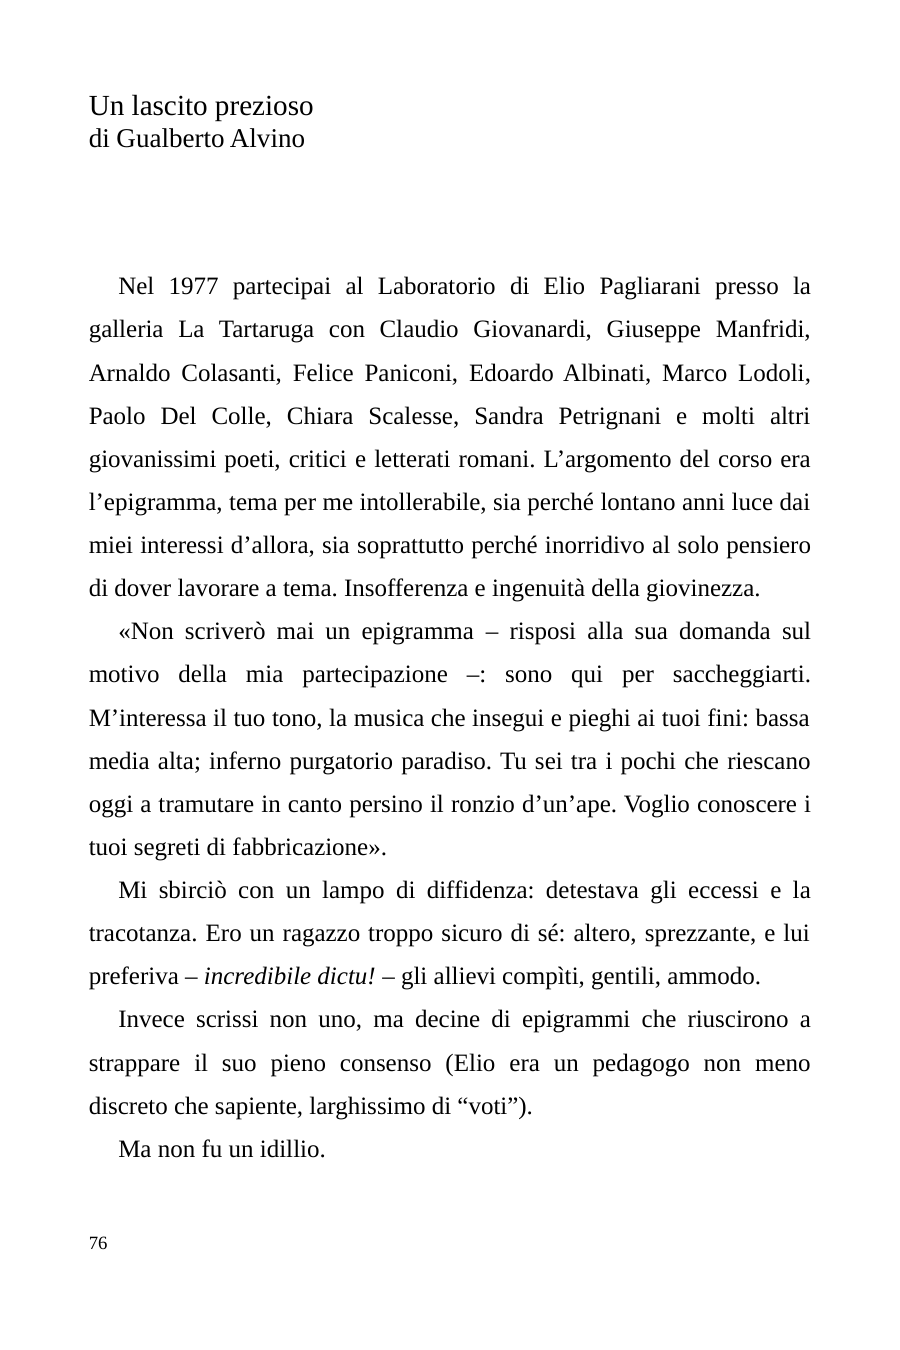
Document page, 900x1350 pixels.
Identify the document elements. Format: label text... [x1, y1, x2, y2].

text «Non scriverò mai un epigramma ‒ risposi alla sua domanda sul motivo della mia partecipazione ‒: sono qui per saccheggiarti. M’interessa il tuo tono, la musica che insegui e pieghi ai tuoi fini: bassa media alta; inferno purgatorio paradiso. Tu sei tra i pochi che riescano oggi a tramutare in canto persino il ronzio d’un’ape. Voglio conoscere i tuoi segreti di fabbricazione». [88, 616, 811, 861]
text Nel 1977 partecipai al Laboratorio di Elio Pagliarani presso la galleria La Tartaruga con Claudio Giovanardi, Giuseppe Manfridi, Arnaldo Colasanti, Felice Paniconi, Edoardo Albinati, Marco Lodoli, Paolo Del Colle, Chiara Scalesse, Sandra Petrignani e molti altri giovanissimi poeti, critici e letterati romani. L’argomento del corso era l’epigramma, tema per me intollerabile, sia perché lontano anni luce dai miei interessi d’allora, sia soprattutto perché inorridivo al solo pensiero di dover lavorare a tema. Insofferenza e ingenuità della giovinezza. [88, 271, 811, 602]
text Ma non fu un idillio. [88, 1134, 811, 1163]
subtitle Un lascito prezioso di Gualberto Alvino [88, 88, 811, 153]
text Mi sbirciò con un lampo di diffidenza: detestava gli eccessi e la tracotanza. Ero un ragazzo troppo sicuro di sé: altero, sprezzante, e lui preferiva ‒ incredibile dictu! ‒ gli allievi compìti, gentili, ammodo. [88, 875, 811, 990]
text Invece scrissi non uno, ma decine di epigrammi che riuscirono a strappare il suo pieno consenso (Elio era un pedagogo non meno discreto che sapiente, larghissimo di “voti”). [88, 1004, 811, 1119]
